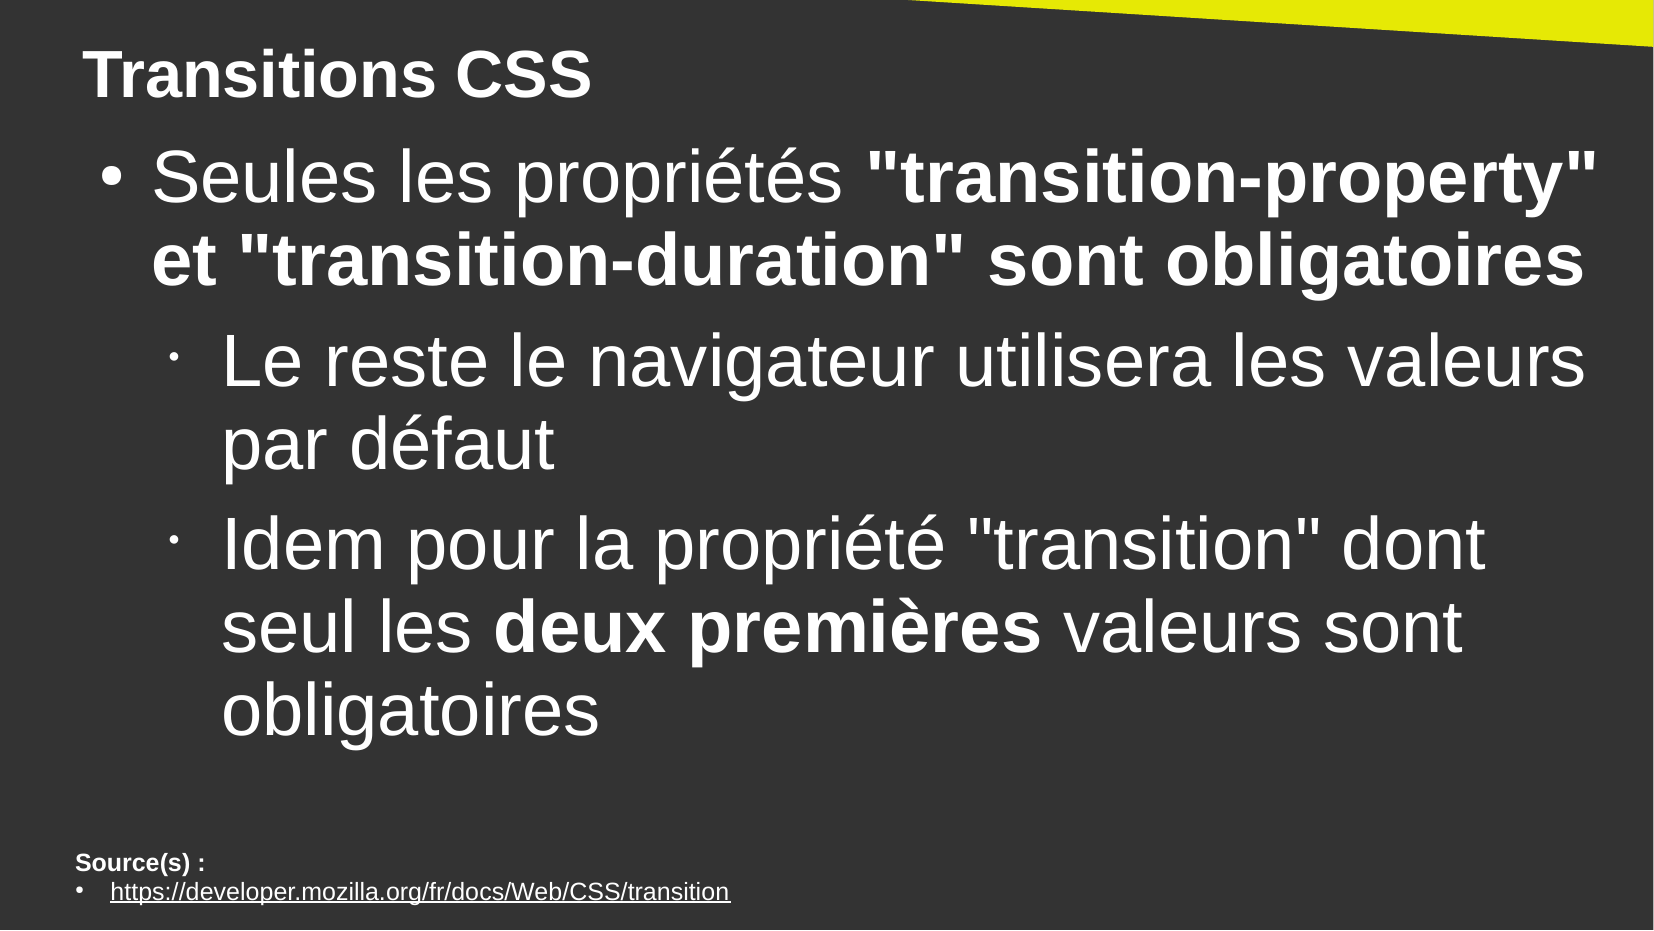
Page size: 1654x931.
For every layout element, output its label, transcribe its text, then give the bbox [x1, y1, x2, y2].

list Seules les propriétés "transition-property" et "transition-duration" sont obligatoires Le reste le navigateur utilisera les valeurs par défaut Idem pour la propriété "transition" dont seul les deux premières valeurs sont obligatoires [80, 135, 1620, 756]
text_box [908, 0, 1654, 47]
text_box Source(s) : https://developer.mozilla.org/fr/docs/Web/CSS/transition [60, 841, 1546, 931]
title Transitions CSS [82, 37, 1571, 114]
